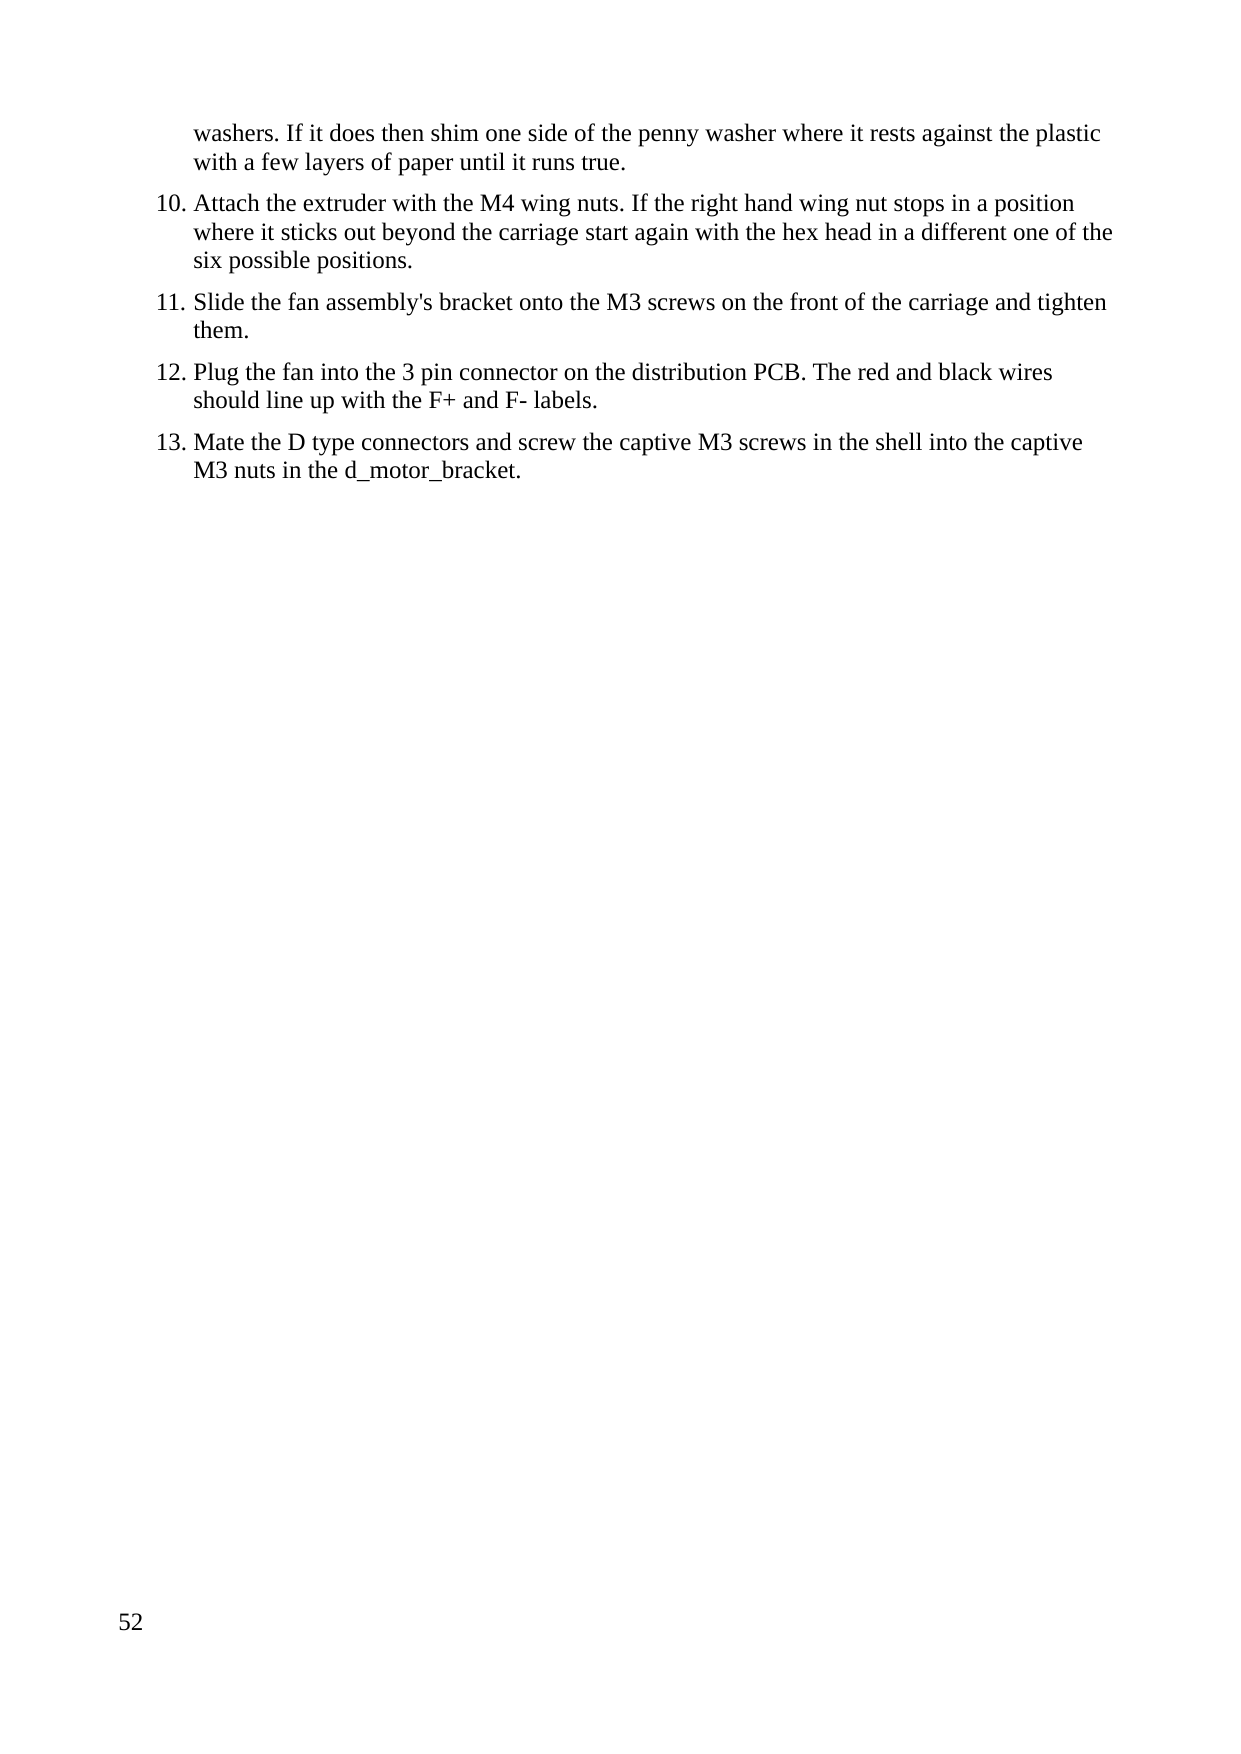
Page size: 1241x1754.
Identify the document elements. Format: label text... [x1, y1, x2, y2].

list Mate the D type connectors and screw the captive M3 screws in the shell into the captive M3 nuts in the d_motor_bracket. [156, 427, 1122, 484]
list Plug the fan into the 3 pin connector on the distribution PCB. The red and black wires should line up with the F+ and F- labels. [156, 357, 1122, 414]
list Slide the fan assembly's bracket onto the M3 screws on the front of the carriage and tighten them. [156, 287, 1122, 344]
list washers. If it does then shim one side of the penny washer where it rests against the plastic with a few layers of paper until it runs true. [156, 118, 1122, 176]
list Attach the extruder with the M4 wing nuts. If the right hand wing nut stops in a position where it sticks out beyond the carriage start again with the hex head in a different one of the six possible positions. [156, 188, 1122, 274]
